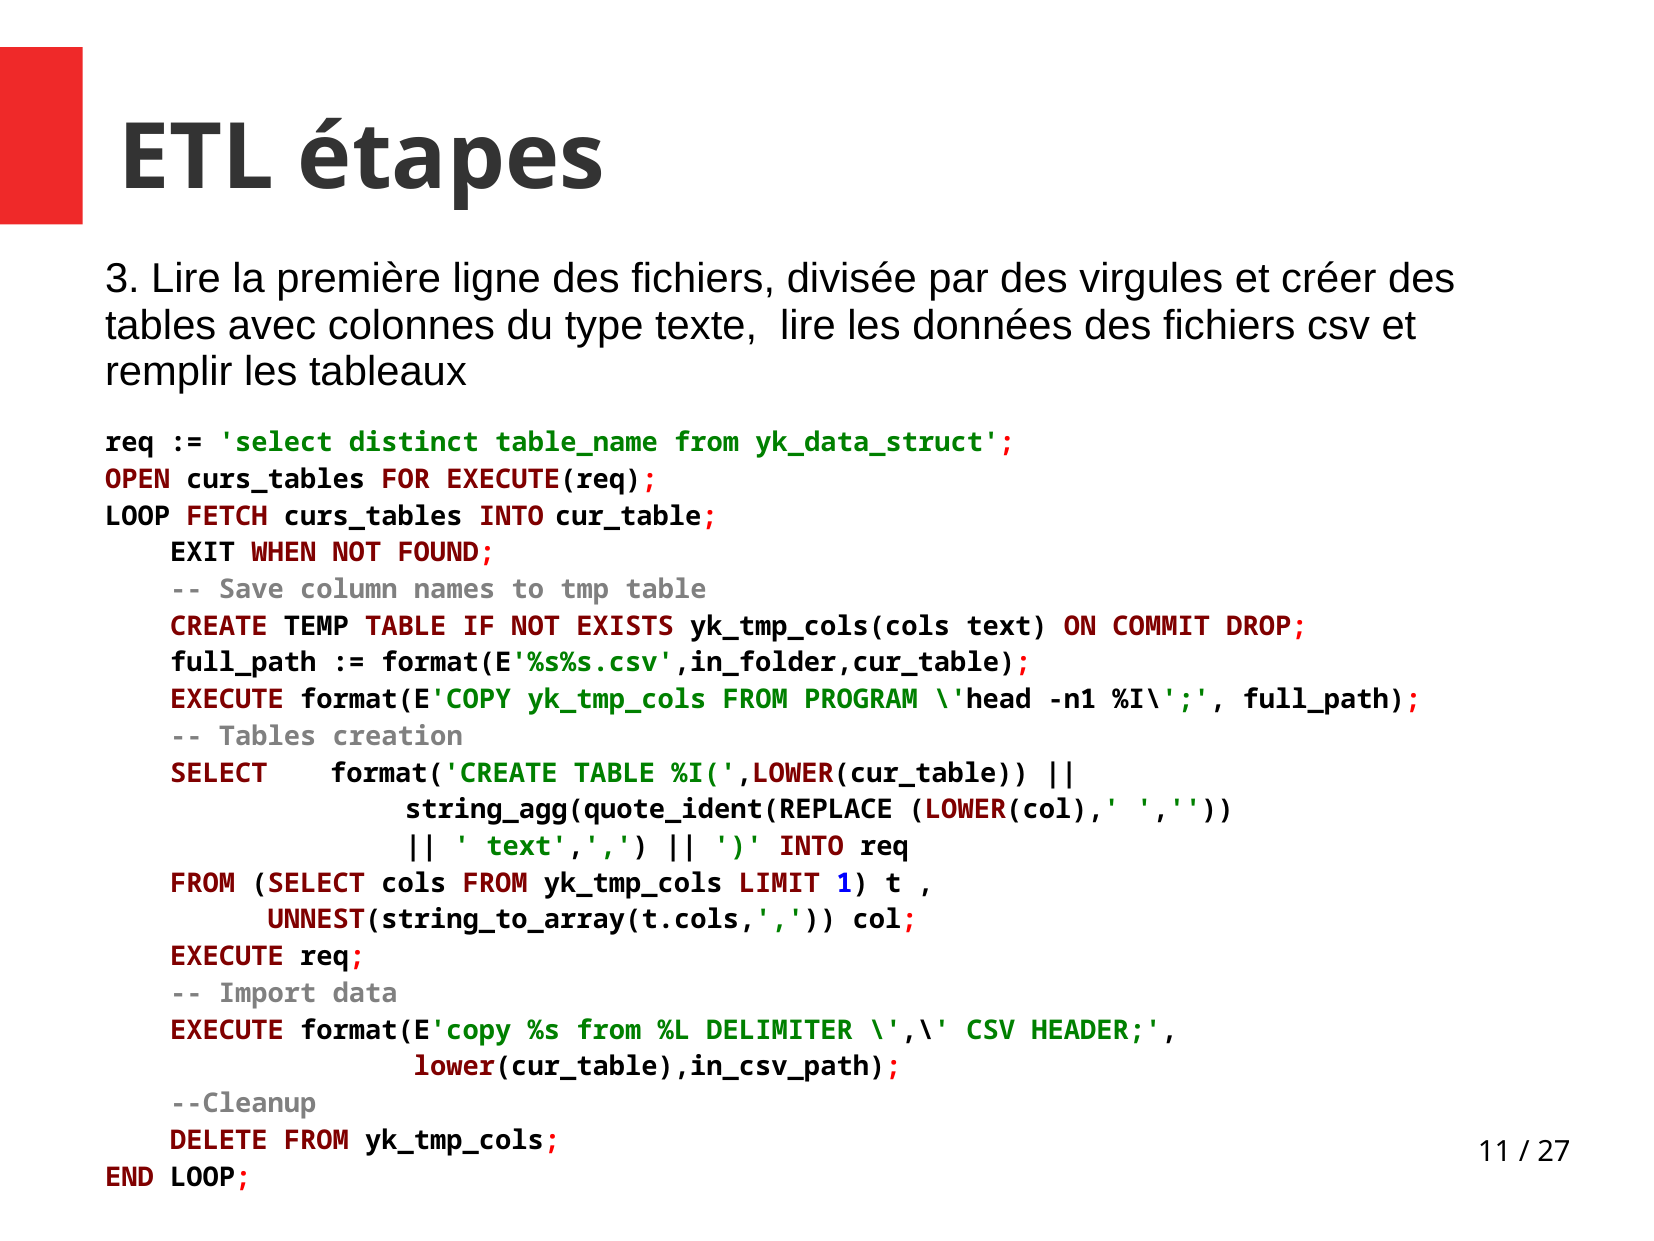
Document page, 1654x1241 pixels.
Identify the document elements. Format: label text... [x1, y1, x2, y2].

list 3. Lire la première ligne des fichiers, divisée par des virgules et créer des tables avec colonnes du type texte, lire les données des fichiers csv et remplir les tableaux req := 'select distinct table_name from yk_data_struct'; OPEN curs_tables FOR EXECUTE(req); LOOP FETCH curs_tables INTO cur_table; EXIT WHEN NOT FOUND; -- Save column names to tmp table CREATE TEMP TABLE IF NOT EXISTS yk_tmp_cols(cols text) ON COMMIT DROP; full_path := format(E'%s%s.csv',in_folder,cur_table); EXECUTE format(E'COPY yk_tmp_cols FROM PROGRAM \'head -n1 %I\';', full_path); -- Tables creation SELECT format('CREATE TABLE %I(',LOWER(cur_table)) || string_agg(quote_ident(REPLACE (LOWER(col),' ','')) || ' text',',') || ')' INTO req FROM (SELECT cols FROM yk_tmp_cols LIMIT 1) t , UNNEST(string_to_array(t.cols,',')) col; EXECUTE req; -- Import data EXECUTE format(E'copy %s from %L DELIMITER \',\' CSV HEADER;', lower(cur_table),in_csv_path); --Cleanup DELETE FROM yk_tmp_cols; END LOOP; [105, 255, 1523, 1096]
title ETL étapes [118, 49, 1571, 257]
